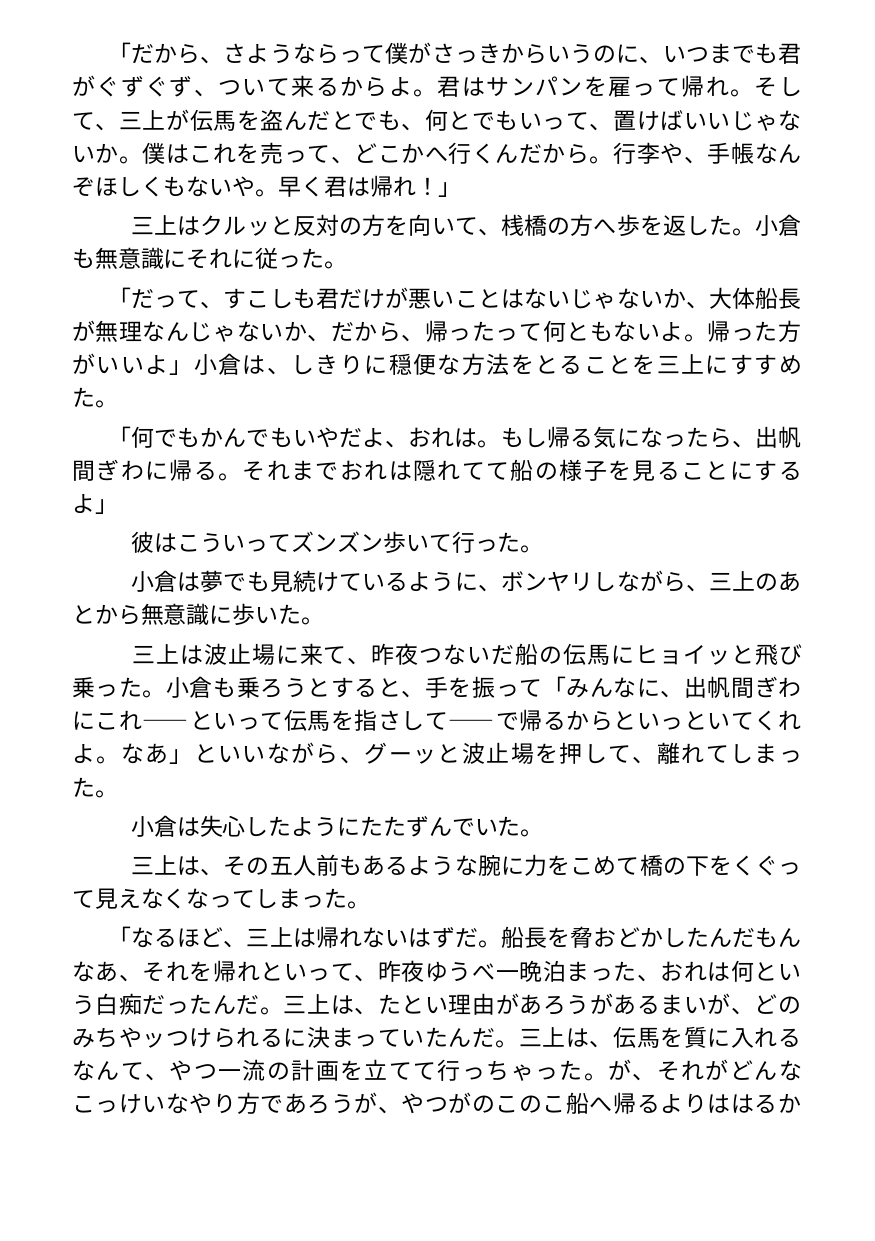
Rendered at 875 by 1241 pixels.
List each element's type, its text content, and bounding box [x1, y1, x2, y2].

text 小倉は失心したようにたたずんでいた。 [72, 809, 802, 842]
text 三上は波止場に来て、昨夜つないだ船の伝馬にヒョイッと飛び乗った。小倉も乗ろうとすると、手を振って「みんなに、出帆間ぎわにこれ――といって伝馬を指さして――で帰るからといっといてくれよ。なあ」といいながら、グーッと波止場を押して、離れてしまった。 [72, 637, 802, 803]
text 三上は、その五人前もあるような腕に力をこめて橋の下をくぐって見えなくなってしまった。 [72, 848, 802, 914]
text 「何でもかんでもいやだよ、おれは。もし帰る気になったら、出帆間ぎわに帰る。それまでおれは隠れてて船の様子を見ることにするよ」 [72, 419, 802, 519]
text 「だから、さようならって僕がさっきからいうのに、いつまでも君がぐずぐず、ついて来るからよ。君はサンパンを雇って帰れ。そして、三上が伝馬を盗んだとでも、何とでもいって、置けばいいじゃないか。僕はこれを売って、どこかへ行くんだから。行李や、手帳なんぞほしくもないや。早く君は帰れ！」 [72, 36, 802, 202]
text 小倉は夢でも見続けているように、ボンヤリしながら、三上のあとから無意識に歩いた。 [72, 564, 802, 631]
text 彼はこういってズンズン歩いて行った。 [72, 525, 802, 558]
text 「なるほど、三上は帰れないはずだ。船長を脅おどかしたんだもんなあ、それを帰れといって、昨夜ゆうべ一晩泊まった、おれは何という白痴だったんだ。三上は、たとい理由があろうがあるまいが、どのみちやッつけられるに決まっていたんだ。三上は、伝馬を質に入れるなんて、やつ一流の計画を立てて行っちゃった。が、それがどんなこっけいなやり方であろうが、やつがのこのこ船へ帰るよりははるか [72, 920, 802, 1119]
text 三上はクルッと反対の方を向いて、桟橋の方へ歩を返した。小倉も無意識にそれに従った。 [72, 208, 802, 274]
text 「だって、すこしも君だけが悪いことはないじゃないか、大体船長が無理なんじゃないか、だから、帰ったって何ともないよ。帰った方がいいよ」小倉は、しきりに穏便な方法をとることを三上にすすめた。 [72, 281, 802, 413]
